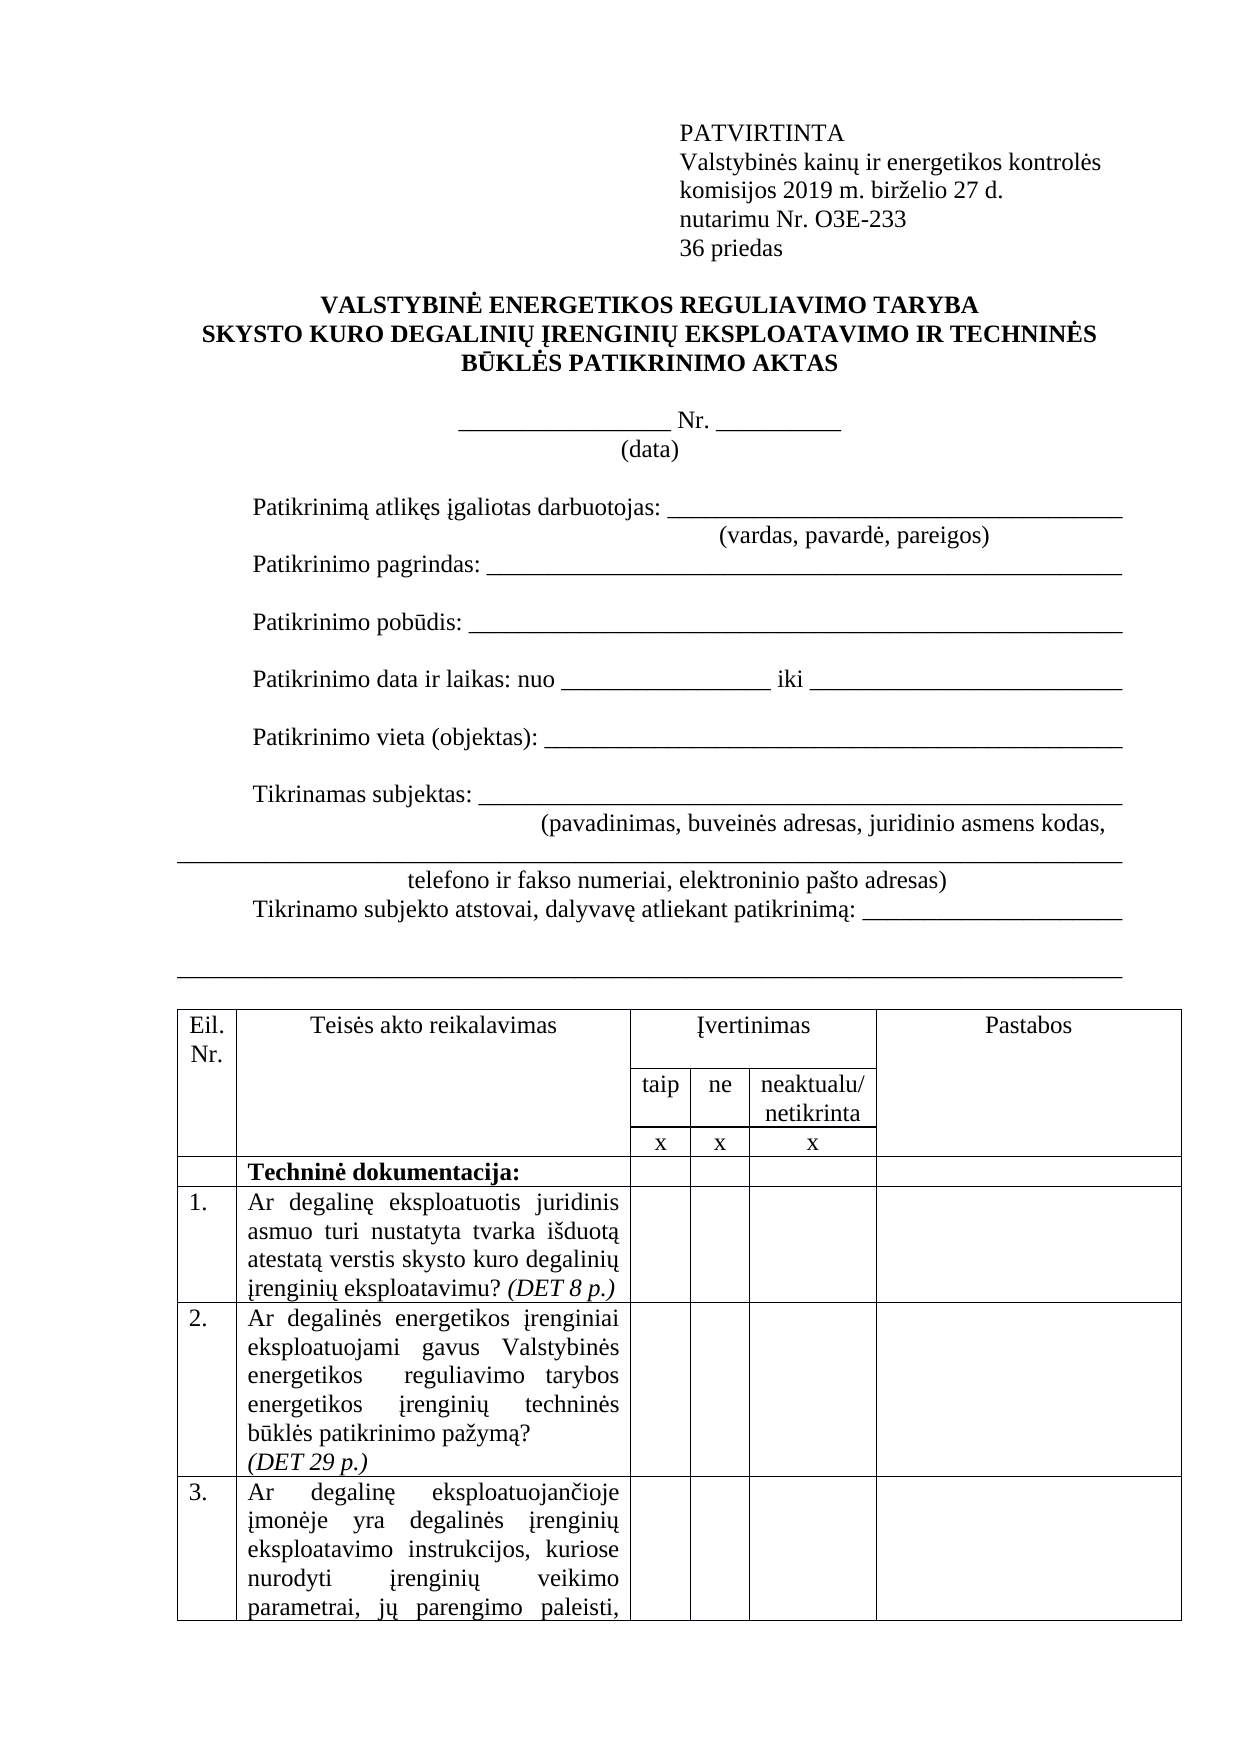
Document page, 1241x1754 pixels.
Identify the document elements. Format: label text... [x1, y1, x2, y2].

table_cell taip [631, 1069, 690, 1126]
table_cell 3. [178, 1477, 236, 1620]
table_cell x [750, 1128, 876, 1156]
table_cell Ar degalinę eksploatuojančioje įmonėje yra degalinės įrenginių eksploatavimo instrukcijos, kuriose nurodyti įrenginių veikimo parametrai, jų parengimo paleisti, [237, 1477, 630, 1620]
table_header Teisės akto reikalavimas [237, 1010, 630, 1156]
text (vardas, pavardė, pareigos) [177, 521, 1122, 549]
text Patikrinimo pagrindas: [177, 549, 1122, 578]
text Patikrinimo vieta (objektas): [177, 722, 1122, 751]
table_cell [750, 1187, 876, 1302]
table_cell ne [691, 1069, 749, 1126]
table_cell Ar degalinės energetikos įrenginiai eksploatuojami gavus Valstybinės energetikos reguliavimo tarybos energetikos įrenginių techninės būklės patikrinimo pažymą? (DET 29 p.) [237, 1303, 630, 1476]
table_cell x [691, 1128, 749, 1156]
table_header Eil. Nr. [178, 1010, 236, 1156]
table_cell x [631, 1128, 690, 1156]
table_cell [750, 1303, 876, 1476]
text VALSTYBINĖ ENERGETIKOS REGULIAVIMO TARYBA [177, 291, 1122, 319]
text Tikrinamo subjekto atstovai, dalyvavę atliekant patikrinimą: [177, 894, 1122, 923]
table_cell [631, 1477, 690, 1620]
text Patikrinimą atlikęs įgaliotas darbuotojas: [177, 492, 1122, 521]
table_header Įvertinimas [631, 1010, 876, 1068]
text telefono ir fakso numeriai, elektroninio pašto adresas) [177, 866, 1122, 894]
text Patikrinimo pobūdis: [177, 607, 1122, 636]
table_cell [178, 1157, 236, 1186]
text (data) [177, 434, 1122, 463]
table_cell [691, 1157, 749, 1186]
table_cell [691, 1187, 749, 1302]
table_cell [877, 1303, 1181, 1476]
text (pavadinimas, buveinės adresas, juridinio asmens kodas, [177, 808, 1122, 837]
table_cell [631, 1157, 690, 1186]
table_cell Ar degalinę eksploatuotis juridinis asmuo turi nustatyta tvarka išduotą atestatą verstis skysto kuro degalinių įrenginių eksploatavimu? (DET 8 p.) [237, 1187, 630, 1302]
table_cell 2. [178, 1303, 236, 1476]
text 36 priedas [177, 233, 1122, 262]
table_header Pastabos [877, 1010, 1181, 1156]
table_cell 1. [178, 1187, 236, 1302]
table_cell neaktualu/ netikrinta [750, 1069, 876, 1126]
table_cell Techninė dokumentacija: [237, 1157, 630, 1186]
text komisijos 2019 m. birželio 27 d. [177, 176, 1122, 204]
table_cell [877, 1187, 1181, 1302]
table_cell [877, 1477, 1181, 1620]
text SKYSTO KURO DEGALINIŲ ĮRENGINIŲ EKSPLOATAVIMO IR TECHNINĖS BŪKLĖS PATIKRINIMO AKTAS [177, 319, 1122, 377]
text Tikrinamas subjektas: [177, 779, 1122, 808]
table_cell [877, 1157, 1181, 1186]
table_cell [750, 1157, 876, 1186]
text _________________ Nr. __________ [177, 406, 1122, 434]
table_cell [691, 1303, 749, 1476]
text Valstybinės kainų ir energetikos kontrolės [177, 147, 1122, 176]
table_cell [691, 1477, 749, 1620]
text PATVIRTINTA [177, 118, 1122, 147]
text nutarimu Nr. O3E-233 [177, 204, 1122, 233]
text Patikrinimo data ir laikas: nuo iki _________________________ [177, 664, 1122, 693]
table_cell [631, 1303, 690, 1476]
table_cell [750, 1477, 876, 1620]
table_cell [631, 1187, 690, 1302]
